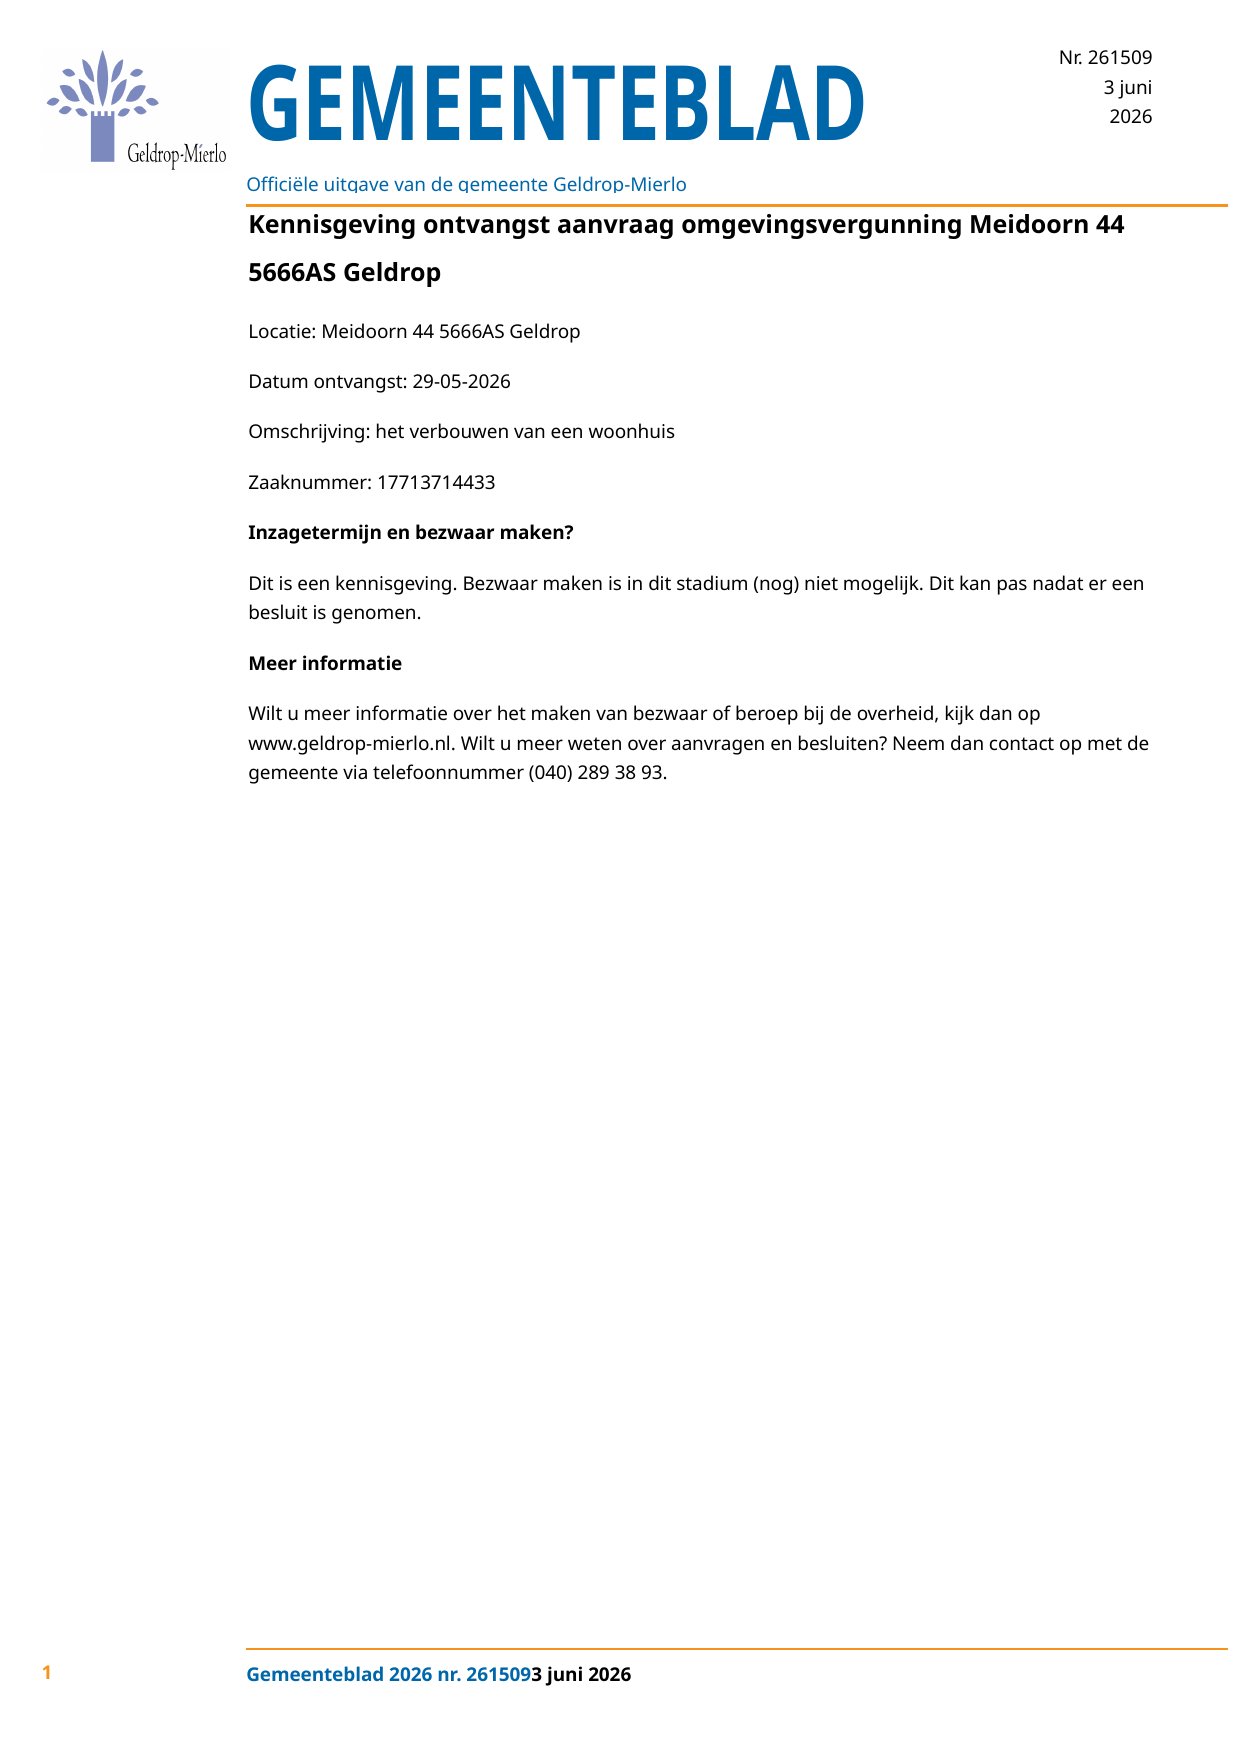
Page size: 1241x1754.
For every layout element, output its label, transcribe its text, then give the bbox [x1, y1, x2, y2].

text Datum ontvangst: 29-05-2026 [248, 368, 1152, 394]
text Inzagetermijn en bezwaar maken? [248, 519, 1152, 545]
text Wilt u meer informatie over het maken van bezwaar of beroep bij de overheid, kijk dan op www.geldrop-mierlo.nl. Wilt u meer weten over aanvragen en besluiten? Neem dan contact op met de gemeente via telefoonnummer (040) 289 38 93. [248, 700, 1152, 785]
text Kennisgeving ontvangst aanvraag omgevingsvergunning Meidoorn 44 5666AS Geldrop [248, 207, 1152, 288]
text Omschrijving: het verbouwen van een woonhuis [248, 419, 1152, 444]
text Zaaknummer: 17713714433 [248, 469, 1152, 495]
picture [41, 47, 231, 172]
text Meer informatie [248, 650, 1152, 676]
text Locatie: Meidoorn 44 5666AS Geldrop [248, 318, 1152, 344]
text Dit is een kennisgeving. Bezwaar maken is in dit stadium (nog) niet mogelijk. Dit kan pas nadat er een besluit is genomen. [248, 570, 1152, 625]
